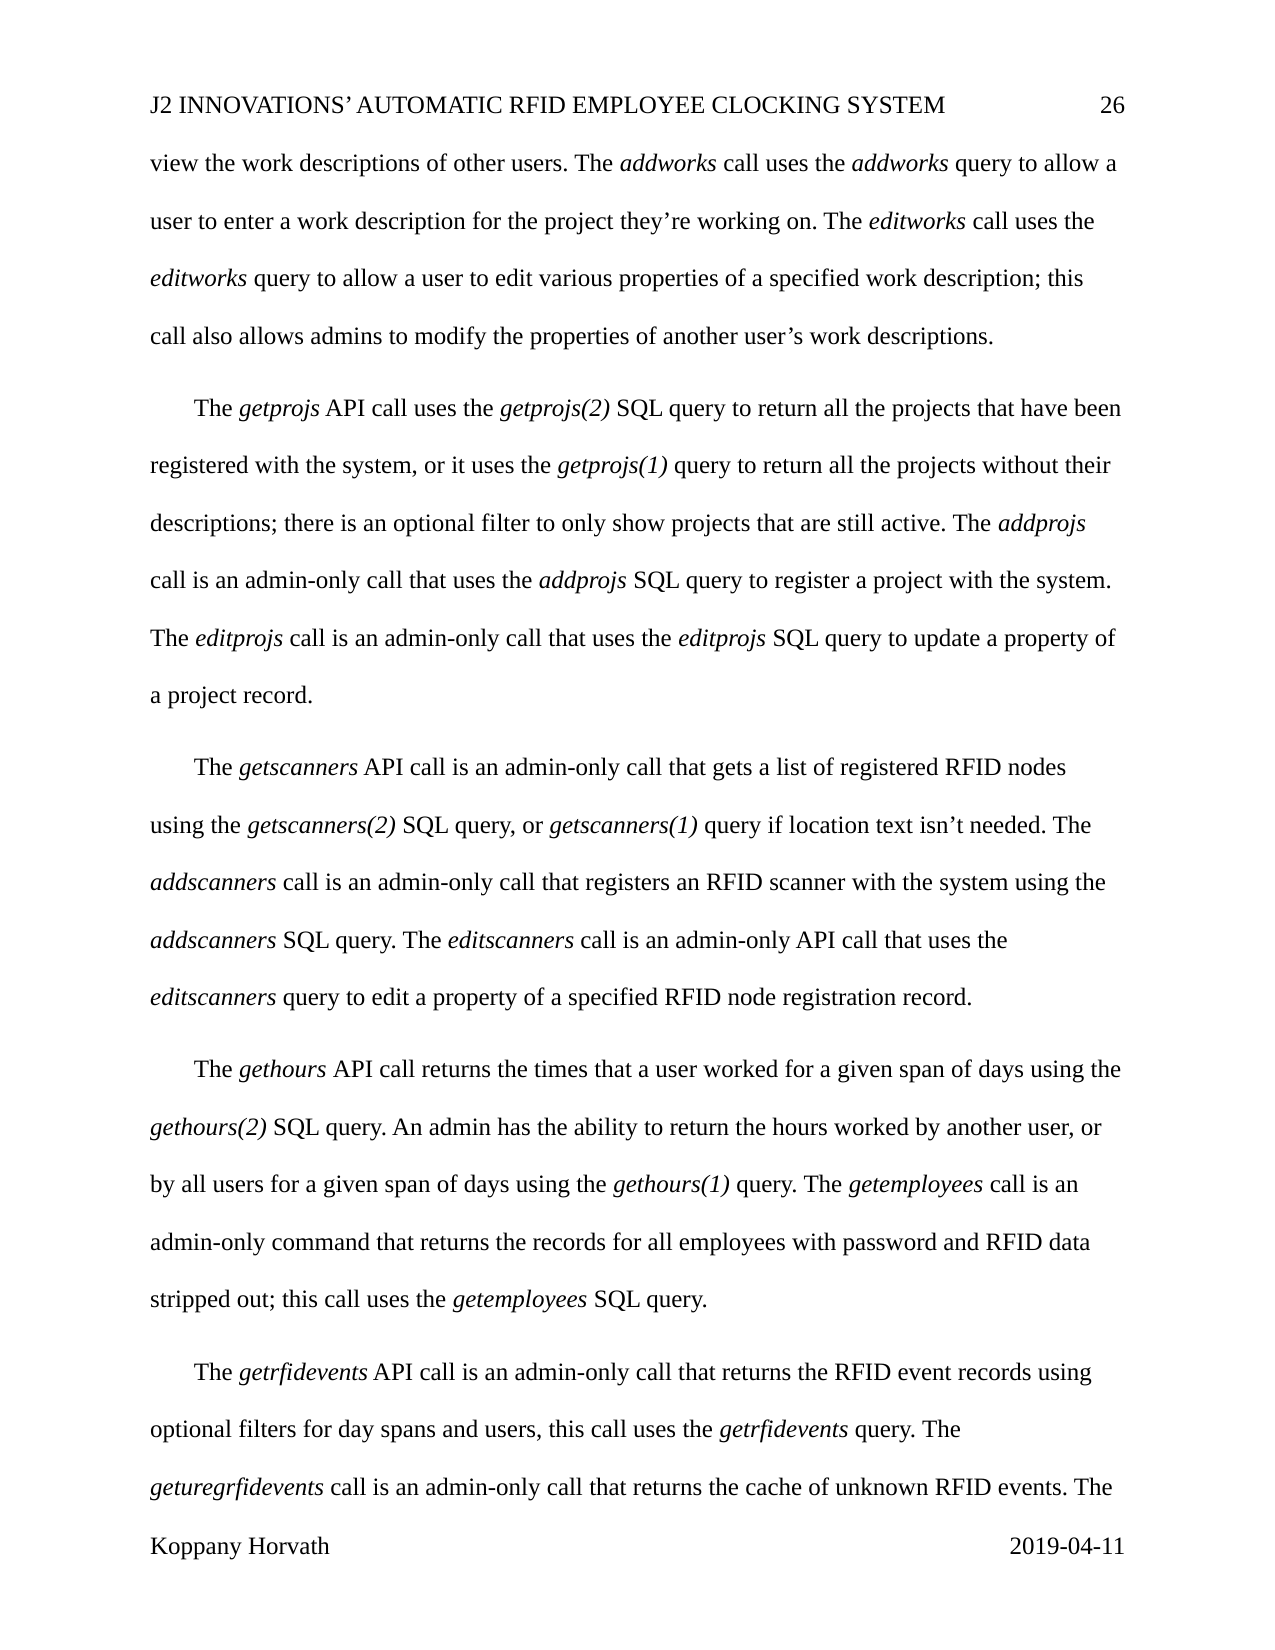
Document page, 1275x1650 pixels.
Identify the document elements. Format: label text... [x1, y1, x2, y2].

text The getprojs API call uses the getprojs(2) SQL query to return all the projects that have been registered with the system, or it uses the getprojs(1) query to return all the projects without their descriptions; there is an optional filter to only show projects that are still active. The addprojs call is an admin-only call that uses the addprojs SQL query to register a project with the system. The editprojs call is an admin-only call that uses the editprojs SQL query to update a property of a project record. [150, 393, 1125, 709]
text The getscanners API call is an admin-only call that gets a list of registered RFID nodes using the getscanners(2) SQL query, or getscanners(1) query if location text isn’t needed. The addscanners call is an admin-only call that registers an RFID scanner with the system using the addscanners SQL query. The editscanners call is an admin-only API call that uses the editscanners query to edit a property of a specified RFID node registration record. [150, 752, 1125, 1011]
text view the work descriptions of other users. The addworks call uses the addworks query to allow a user to enter a work description for the project they’re working on. The editworks call uses the editworks query to allow a user to edit various properties of a specified work description; this call also allows admins to modify the properties of another user’s work descriptions. [150, 148, 1125, 349]
text The getrfidevents API call is an admin-only call that returns the RFID event records using optional filters for day spans and users, this call uses the getrfidevents query. The geturegrfidevents call is an admin-only call that returns the cache of unknown RFID events. The [150, 1357, 1125, 1500]
text The gethours API call returns the times that a user worked for a given span of days using the gethours(2) SQL query. An admin has the ability to return the hours worked by another user, or by all users for a given span of days using the gethours(1) query. The getemployees call is an admin-only command that returns the records for all employees with password and RFID data stripped out; this call uses the getemployees SQL query. [150, 1054, 1125, 1313]
